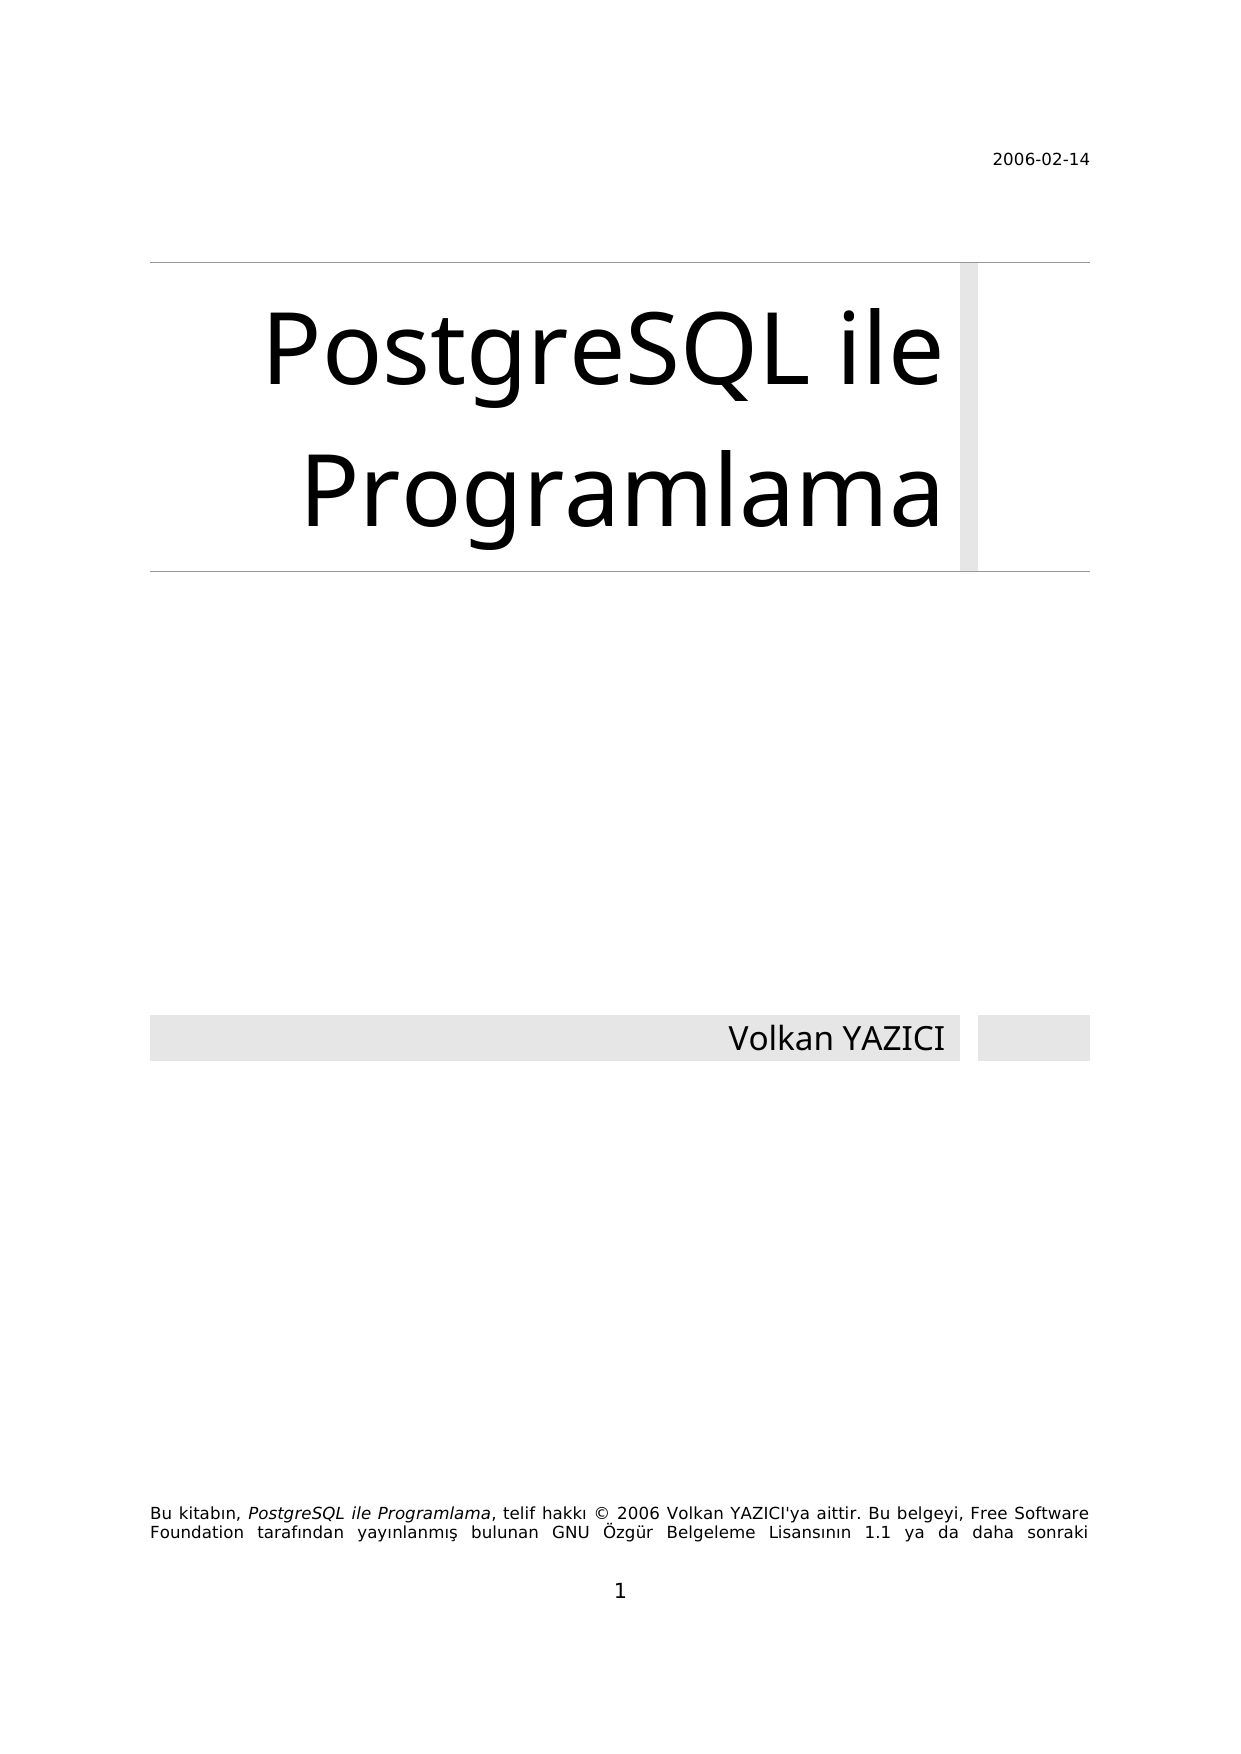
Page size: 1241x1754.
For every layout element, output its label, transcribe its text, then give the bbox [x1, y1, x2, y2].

table_cell [978, 1061, 1090, 1085]
table_cell [960, 572, 978, 595]
table_cell PostgreSQL ile Programlama [150, 263, 960, 571]
table_cell [150, 1061, 960, 1085]
table_cell [960, 1015, 978, 1061]
table_header [960, 631, 978, 1015]
table_cell [150, 572, 960, 595]
table_cell [978, 263, 1090, 571]
table_cell [978, 1015, 1090, 1061]
table_cell [960, 263, 978, 571]
table_header [978, 631, 1090, 1015]
text Bu kitabın, PostgreSQL ile Programlama, telif hakkı © 2006 Volkan YAZICI'ya aittir. Bu belgeyi, Free Software Foundation tarafından yayınlanmış bulunan GNU Özgür Belgeleme Lisansının 1.1 ya da daha sonraki [150, 1504, 1090, 1543]
table_cell Volkan YAZICI [150, 1015, 960, 1061]
table_header [960, 199, 978, 262]
table_cell [960, 1061, 978, 1085]
table_header [150, 199, 960, 262]
table_header [978, 199, 1090, 262]
table_header [150, 631, 960, 1015]
table_cell [978, 572, 1090, 595]
